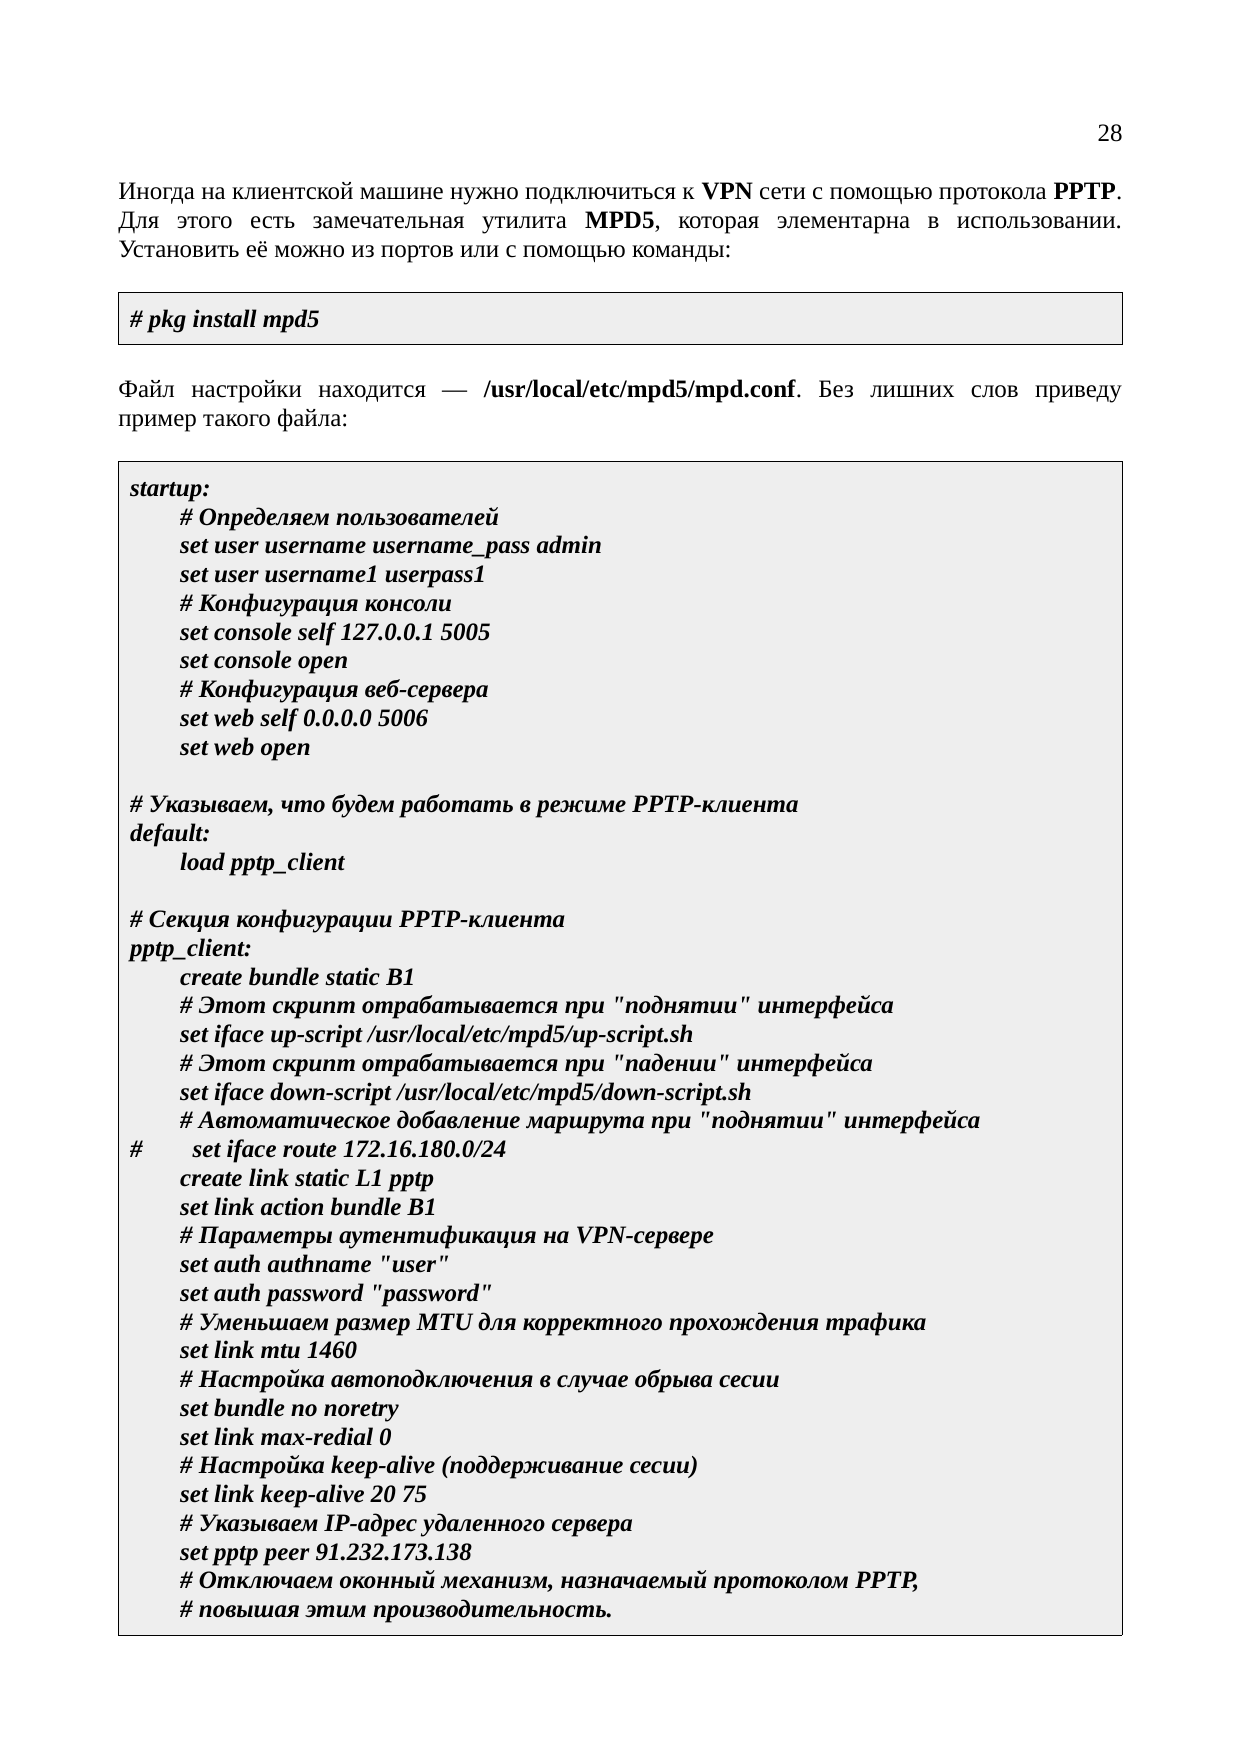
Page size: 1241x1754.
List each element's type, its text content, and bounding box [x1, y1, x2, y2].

text startup: [119, 462, 1122, 490]
text # Указываем IP-адрес удаленного сервера [119, 1496, 1122, 1525]
text set web open [119, 720, 1122, 748]
text set auth authname "user" [119, 1237, 1122, 1266]
text default: [119, 806, 1122, 835]
text # Параметры аутентификация на VPN-сервере [119, 1208, 1122, 1237]
text set link action bundle B1 [119, 1180, 1122, 1208]
text create bundle static B1 [119, 950, 1122, 978]
text set pptp peer 91.232.173.138 [119, 1525, 1122, 1553]
text # повышая этим производительность. [119, 1582, 1122, 1635]
text Файл настройки находится — /usr/local/etc/mpd5/mpd.conf. Без лишних слов приведу пример такого файла: [118, 374, 1122, 432]
text # Секция конфигурации PPTP-клиента [119, 892, 1122, 921]
text set link max-redial 0 [119, 1410, 1122, 1438]
text set bundle no noretry [119, 1381, 1122, 1410]
text # Отключаем оконный механизм, назначаемый протоколом PPTP, [119, 1553, 1122, 1582]
text # pkg install mpd5 [119, 293, 1122, 344]
text set link keep-alive 20 75 [119, 1467, 1122, 1496]
text # Настройка автоподключения в случае обрыва сесии [119, 1352, 1122, 1381]
text set iface up-script /usr/local/etc/mpd5/up-script.sh [119, 1007, 1122, 1036]
text # set iface route 172.16.180.0/24 [119, 1122, 1122, 1151]
text set console self 127.0.0.1 5005 [119, 605, 1122, 633]
text load pptp_client [119, 835, 1122, 863]
text # Конфигурация консоли [119, 576, 1122, 605]
text # Этот скрипт отрабатывается при "поднятии" интерфейса [119, 978, 1122, 1007]
text create link static L1 pptp [119, 1151, 1122, 1180]
text # Конфигурация веб-сервера [119, 662, 1122, 691]
text set auth password "password" [119, 1266, 1122, 1295]
text set user username1 userpass1 [119, 547, 1122, 576]
text # Настройка keep-alive (поддерживание сесии) [119, 1438, 1122, 1467]
text set user username username_pass admin [119, 518, 1122, 547]
text pptp_client: [119, 921, 1122, 950]
text set console open [119, 633, 1122, 662]
text # Указываем, что будем работать в режиме PPTP-клиента [119, 777, 1122, 806]
text # Этот скрипт отрабатывается при "падении" интерфейса [119, 1036, 1122, 1065]
text set web self 0.0.0.0 5006 [119, 691, 1122, 720]
text set link mtu 1460 [119, 1323, 1122, 1352]
text set iface down-script /usr/local/etc/mpd5/down-script.sh [119, 1065, 1122, 1093]
text # Уменьшаем размер MTU для корректного прохождения трафика [119, 1295, 1122, 1323]
text Иногда на клиентской машине нужно подключиться к VPN сети с помощью протокола PPTP. Для этого есть замечательная утилита MPD5, которая элементарна в использовании. Установить её можно из портов или с помощью команды: [118, 176, 1122, 263]
text # Определяем пользователей [119, 490, 1122, 518]
text # Автоматическое добавление маршрута при "поднятии" интерфейса [119, 1093, 1122, 1122]
